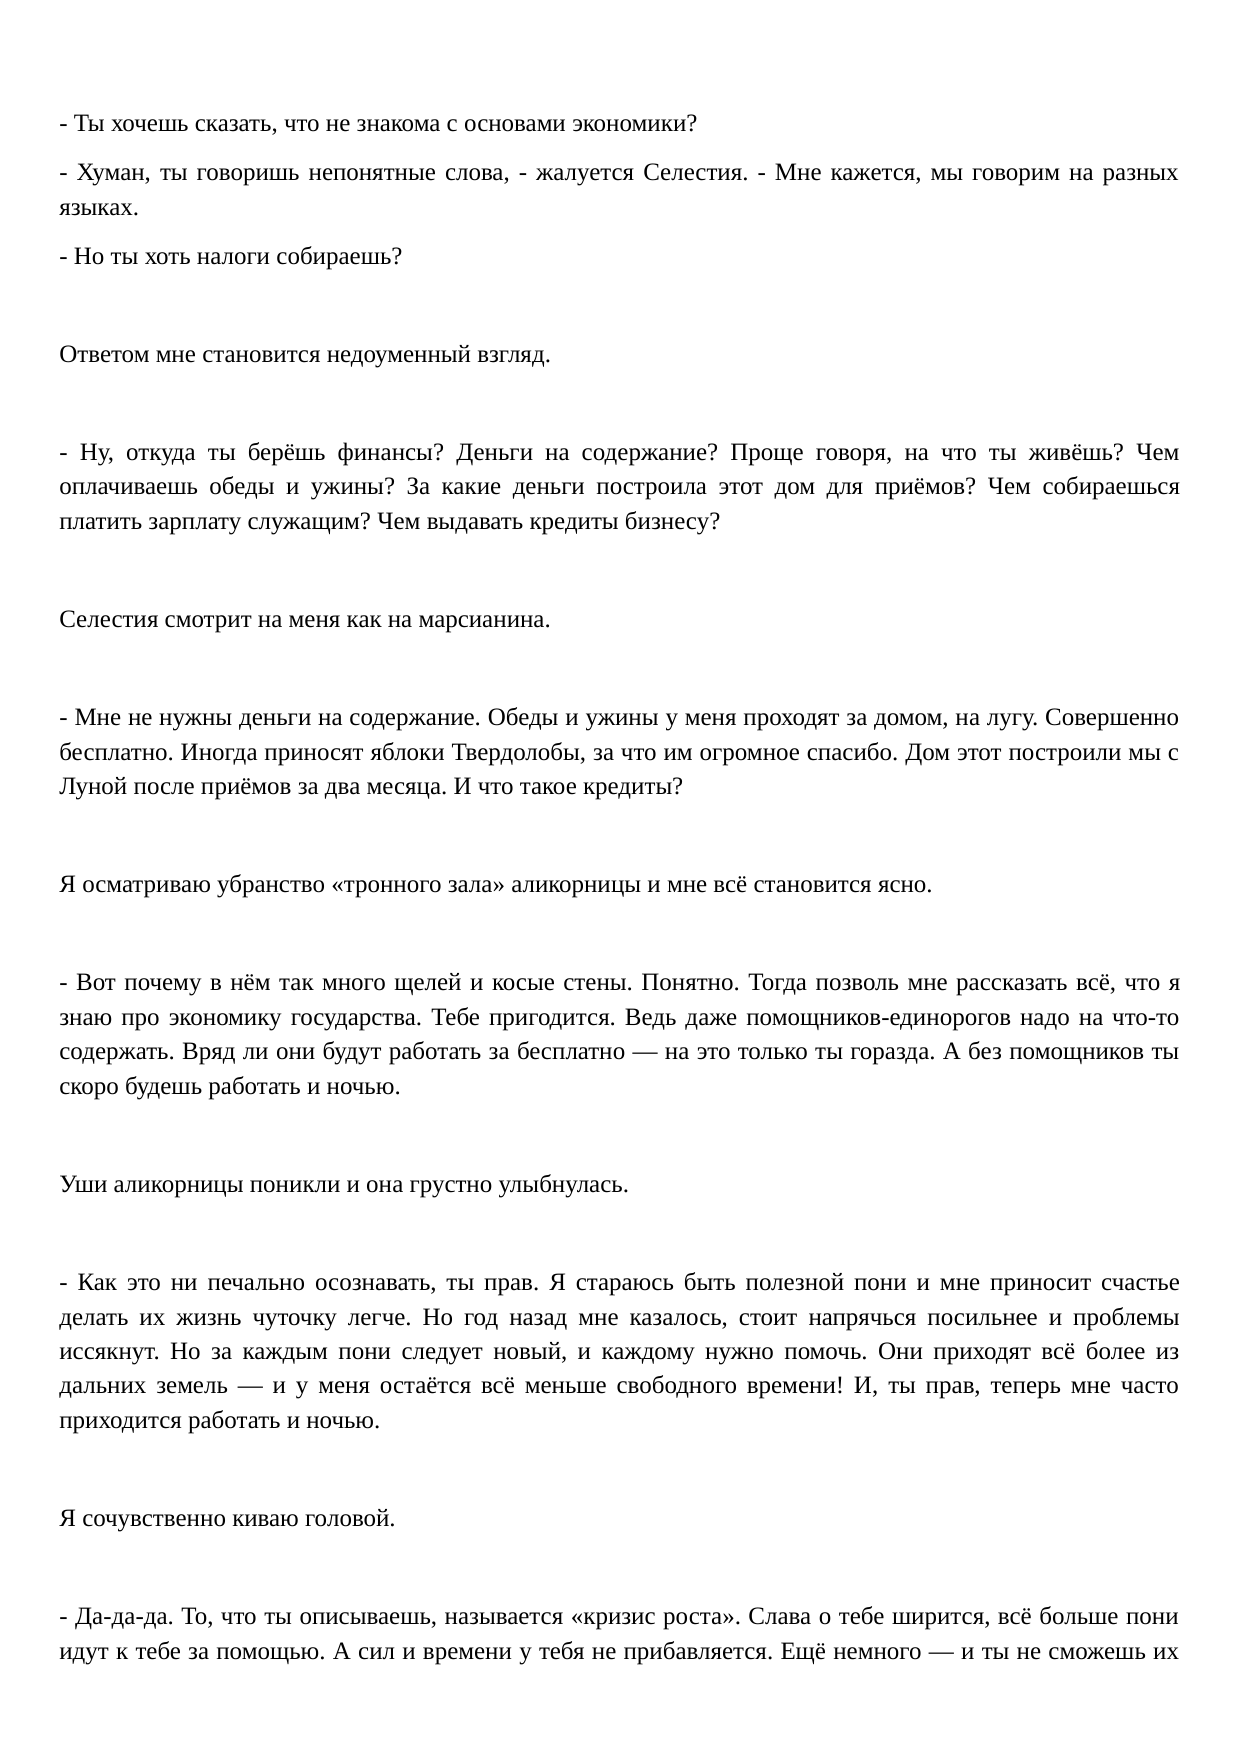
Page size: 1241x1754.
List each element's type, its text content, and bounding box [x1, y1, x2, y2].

text Ответом мне становится недоуменный взгляд. [59, 339, 1181, 368]
text - Вот почему в нём так много щелей и косые стены. Понятно. Тогда позволь мне рассказать всё, что я знаю про экономику государства. Тебе пригодится. Ведь даже помощников-единорогов надо на что-то содержать. Вряд ли они будут работать за бесплатно — на это только ты горазда. А без помощников ты скоро будешь работать и ночью. [59, 967, 1181, 1099]
text - Ну, откуда ты берёшь финансы? Деньги на содержание? Проще говоря, на что ты живёшь? Чем оплачиваешь обеды и ужины? За какие деньги построила этот дом для приёмов? Чем собираешься платить зарплату служащим? Чем выдавать кредиты бизнесу? [59, 437, 1181, 535]
text Я сочувственно киваю головой. [59, 1503, 1181, 1532]
text Уши аликорницы поникли и она грустно улыбнулась. [59, 1169, 1181, 1198]
text - Но ты хоть налоги собираешь? [59, 241, 1181, 269]
text - Да-да-да. То, что ты описываешь, называется «кризис роста». Слава о тебе ширится, всё больше пони идут к тебе за помощью. А сил и времени у тебя не прибавляется. Ещё немного — и ты не сможешь их [59, 1601, 1181, 1664]
text Я осматриваю убранство «тронного зала» аликорницы и мне всё становится ясно. [59, 869, 1181, 898]
text - Ты хочешь сказать, что не знакома с основами экономики? [59, 108, 1181, 137]
text - Как это ни печально осознавать, ты прав. Я стараюсь быть полезной пони и мне приносит счастье делать их жизнь чуточку легче. Но год назад мне казалось, стоит напрячься посильнее и проблемы иссякнут. Но за каждым пони следует новый, и каждому нужно помочь. Они приходят всё более из дальних земель — и у меня остаётся всё меньше свободного времени! И, ты прав, теперь мне часто приходится работать и ночью. [59, 1267, 1181, 1434]
text - Мне не нужны деньги на содержание. Обеды и ужины у меня проходят за домом, на лугу. Совершенно бесплатно. Иногда приносят яблоки Твердолобы, за что им огромное спасибо. Дом этот построили мы с Луной после приёмов за два месяца. И что такое кредиты? [59, 702, 1181, 800]
text - Хуман, ты говоришь непонятные слова, - жалуется Селестия. - Мне кажется, мы говорим на разных языках. [59, 157, 1181, 220]
text Селестия смотрит на меня как на марсианина. [59, 604, 1181, 633]
